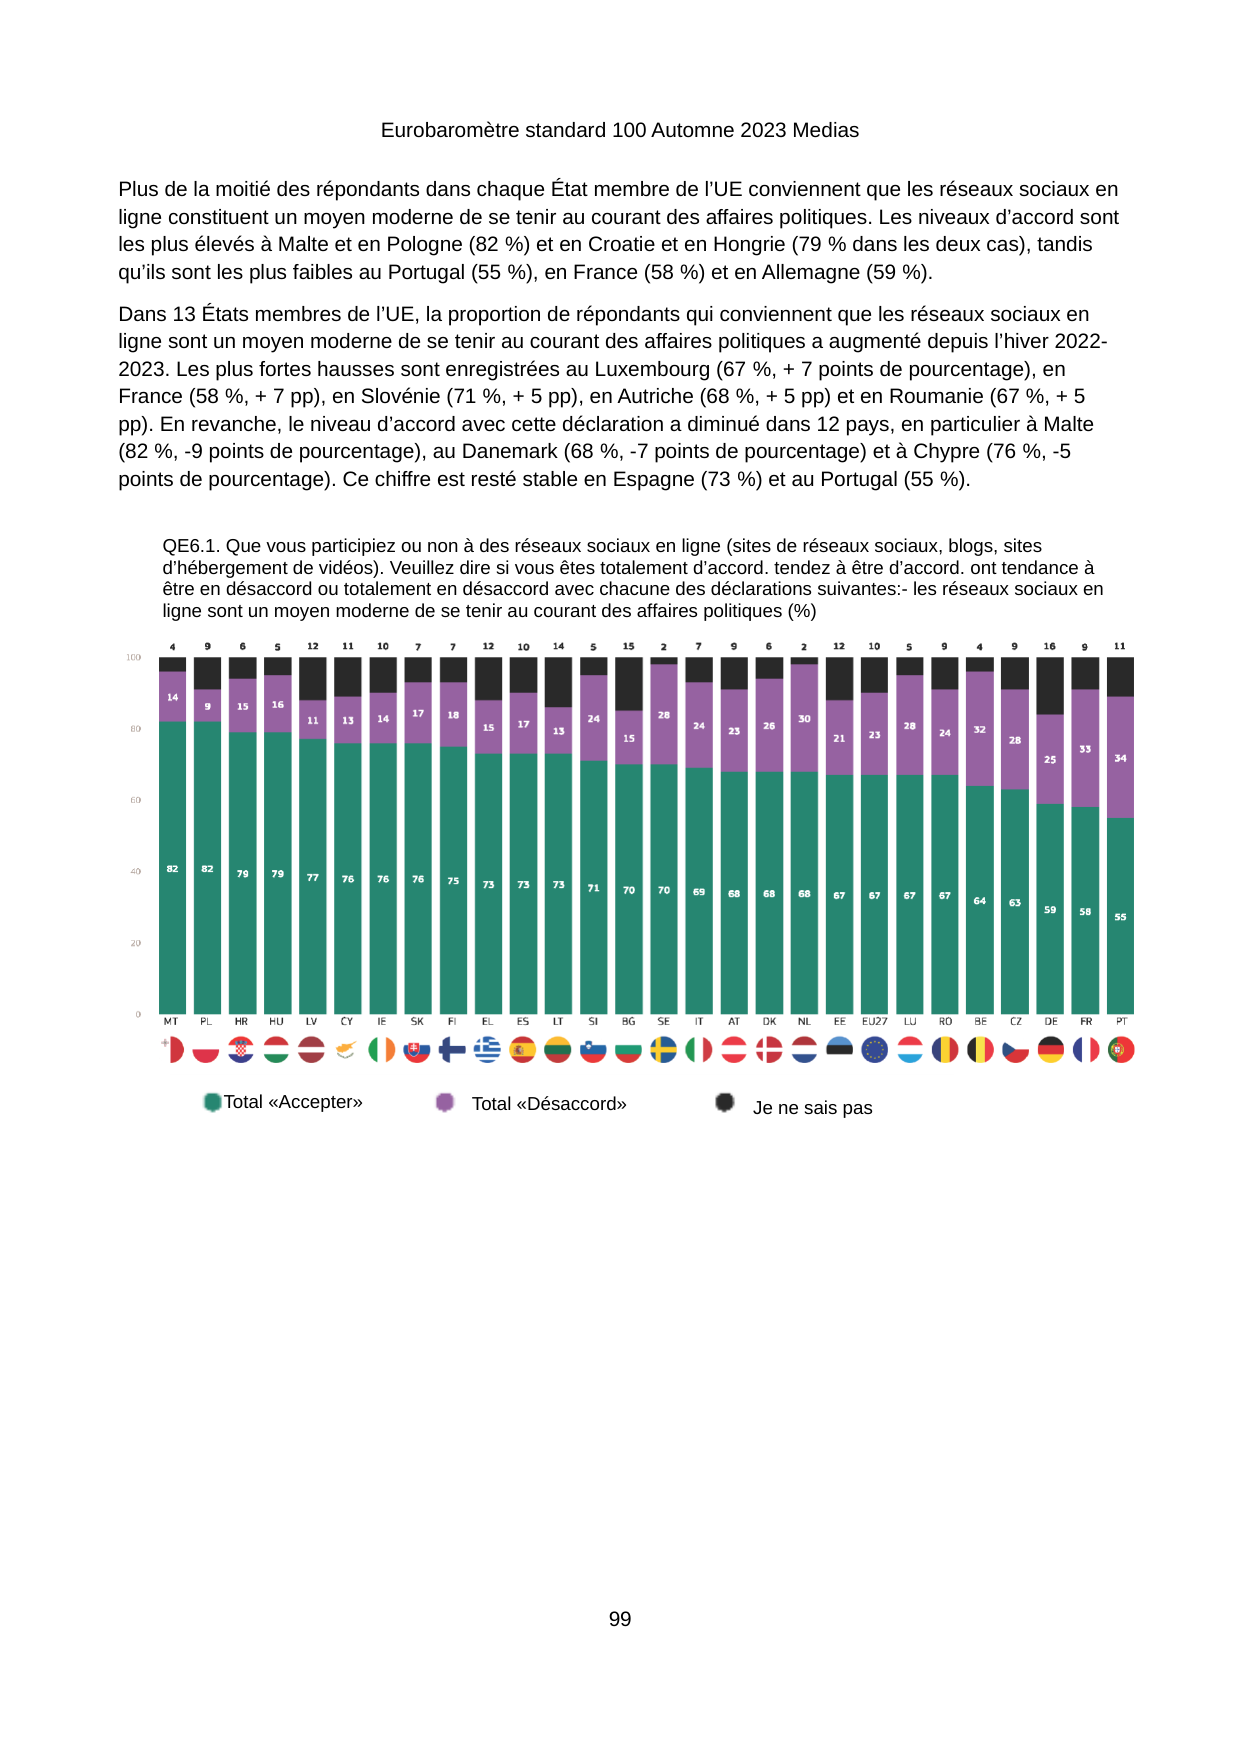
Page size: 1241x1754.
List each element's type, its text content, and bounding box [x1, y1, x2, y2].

text Dans 13 États membres de l’UE, la proportion de répondants qui conviennent que les réseaux sociaux en ligne sont un moyen moderne de se tenir au courant des affaires politiques a augmenté depuis l’hiver 2022-2023. Les plus fortes hausses sont enregistrées au Luxembourg (67 %, + 7 points de pourcentage), en France (58 %, + 7 pp), en Slovénie (71 %, + 5 pp), en Autriche (68 %, + 5 pp) et en Roumanie (67 %, + 5 pp). En revanche, le niveau d’accord avec cette déclaration a diminué dans 12 pays, en particulier à Malte (82 %, -9 points de pourcentage), au Danemark (68 %, -7 points de pourcentage) et à Chypre (76 %, -5 points de pourcentage). Ce chiffre est resté stable en Espagne (73 %) et au Portugal (55 %). [118, 302, 1122, 491]
picture [170, 1073, 954, 1144]
picture [118, 636, 1141, 1071]
text Plus de la moitié des répondants dans chaque État membre de l’UE conviennent que les réseaux sociaux en ligne constituent un moyen moderne de se tenir au courant des affaires politiques. Les niveaux d’accord sont les plus élevés à Malte et en Pologne (82 %) et en Croatie et en Hongrie (79 % dans les deux cas), tandis qu’ils sont les plus faibles au Portugal (55 %), en France (58 %) et en Allemagne (59 %). [118, 177, 1122, 283]
